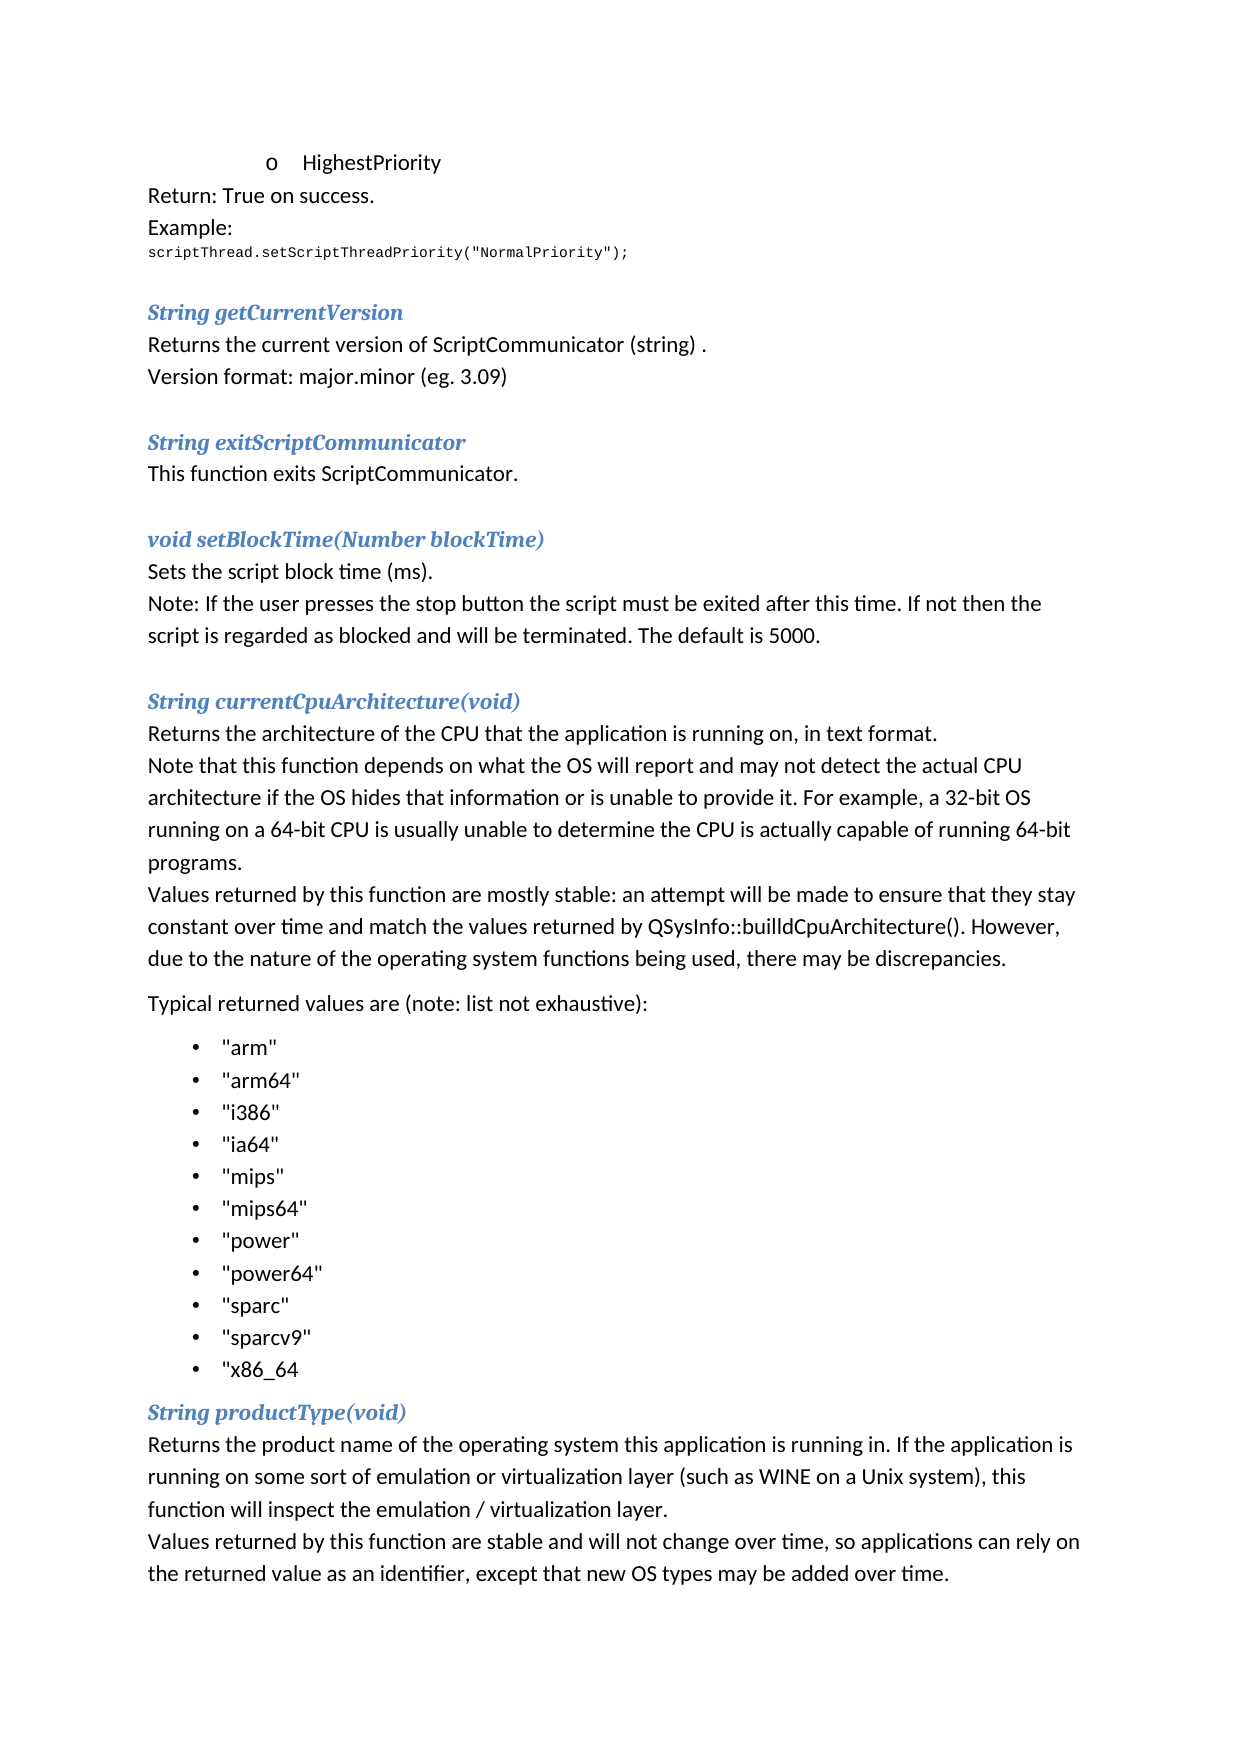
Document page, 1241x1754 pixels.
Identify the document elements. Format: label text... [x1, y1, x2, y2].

text Returns the architecture of the CPU that the application is running on, in text format. [148, 719, 1093, 747]
text Example: [148, 213, 1093, 241]
text Returns the current version of ScriptCommunicator (string) . [148, 330, 1093, 358]
list "sparcv9" [192, 1323, 1093, 1351]
list "mips64" [192, 1194, 1093, 1222]
text Typical returned values are (note: list not exhaustive): [148, 989, 1093, 1017]
text Note that this function depends on what the OS will report and may not detect the actual CPU architecture if the OS hides that information or is unable to provide it. For example, a 32-bit OS running on a 64-bit CPU is usually unable to determine the CPU is actually capable of running 64-bit programs. [148, 751, 1093, 876]
list "x86_64 [192, 1355, 1093, 1383]
text Sets the script block time (ms). [148, 557, 1093, 585]
subtitle String currentCpuArchitecture(void) [148, 689, 1093, 715]
text Return: True on success. [148, 181, 1093, 209]
text This function exits ScriptCommunicator. [148, 459, 1093, 487]
text Note: If the user presses the stop button the script must be exited after this time. If not then the script is regarded as blocked and will be terminated. The default is 5000. [148, 589, 1093, 649]
subtitle String exitScriptCommunicator [148, 429, 1093, 456]
text Values returned by this function are mostly stable: an attempt will be made to ensure that they stay constant over time and match the values returned by QSysInfo::builldCpuArchitecture(). However, due to the nature of the operating system functions being used, there may be discrepancies. [148, 880, 1093, 972]
text Values returned by this function are stable and will not change over time, so applications can rely on the returned value as an identifier, except that new OS types may be added over time. [148, 1527, 1093, 1587]
list HighestPriority [265, 148, 1093, 177]
list "i386" [192, 1098, 1093, 1126]
list "sparc" [192, 1291, 1093, 1319]
list "mips" [192, 1162, 1093, 1190]
list "power64" [192, 1259, 1093, 1287]
text Version format: major.minor (eg. 3.09) [148, 362, 1093, 390]
list "arm64" [192, 1066, 1093, 1094]
text scriptThread.setScriptThreadPriority("NormalPriority"); [148, 246, 1093, 262]
subtitle void setBlockTime(Number blockTime) [148, 527, 1093, 553]
list "ia64" [192, 1130, 1093, 1158]
list "power" [192, 1227, 1093, 1255]
subtitle String getCurrentVersion [148, 299, 1093, 326]
subtitle String productType(void) [148, 1400, 1093, 1426]
list "arm" [192, 1033, 1093, 1062]
text Returns the product name of the operating system this application is running in. If the application is running on some sort of emulation or virtualization layer (such as WINE on a Unix system), this function will inspect the emulation / virtualization layer. [148, 1430, 1093, 1523]
